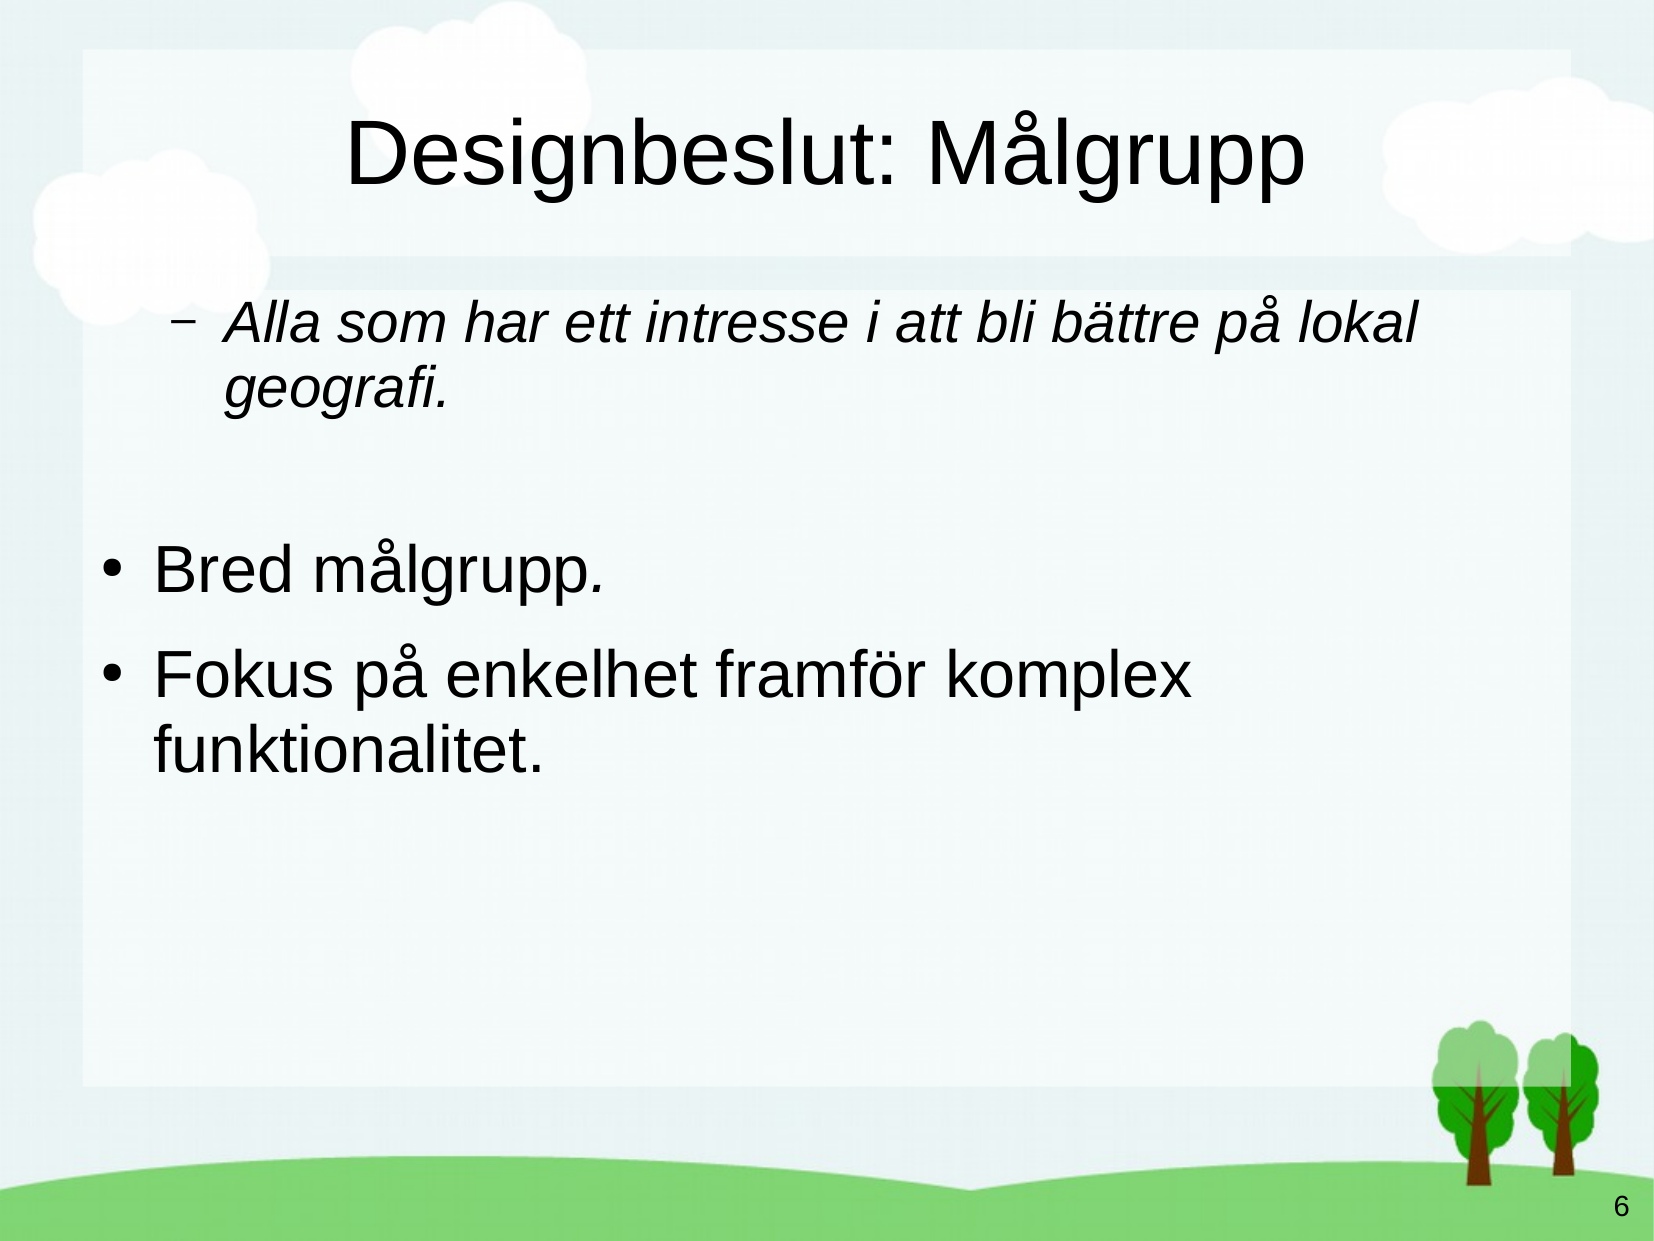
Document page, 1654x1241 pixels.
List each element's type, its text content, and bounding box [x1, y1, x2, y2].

title Designbeslut: Målgrupp [82, 49, 1571, 257]
list Alla som har ett intresse i att bli bättre på lokal geografi. Bred målgrupp. Fokus på enkelhet framför komplex funktionalitet. [82, 290, 1571, 1087]
picture [0, 0, 1654, 1241]
